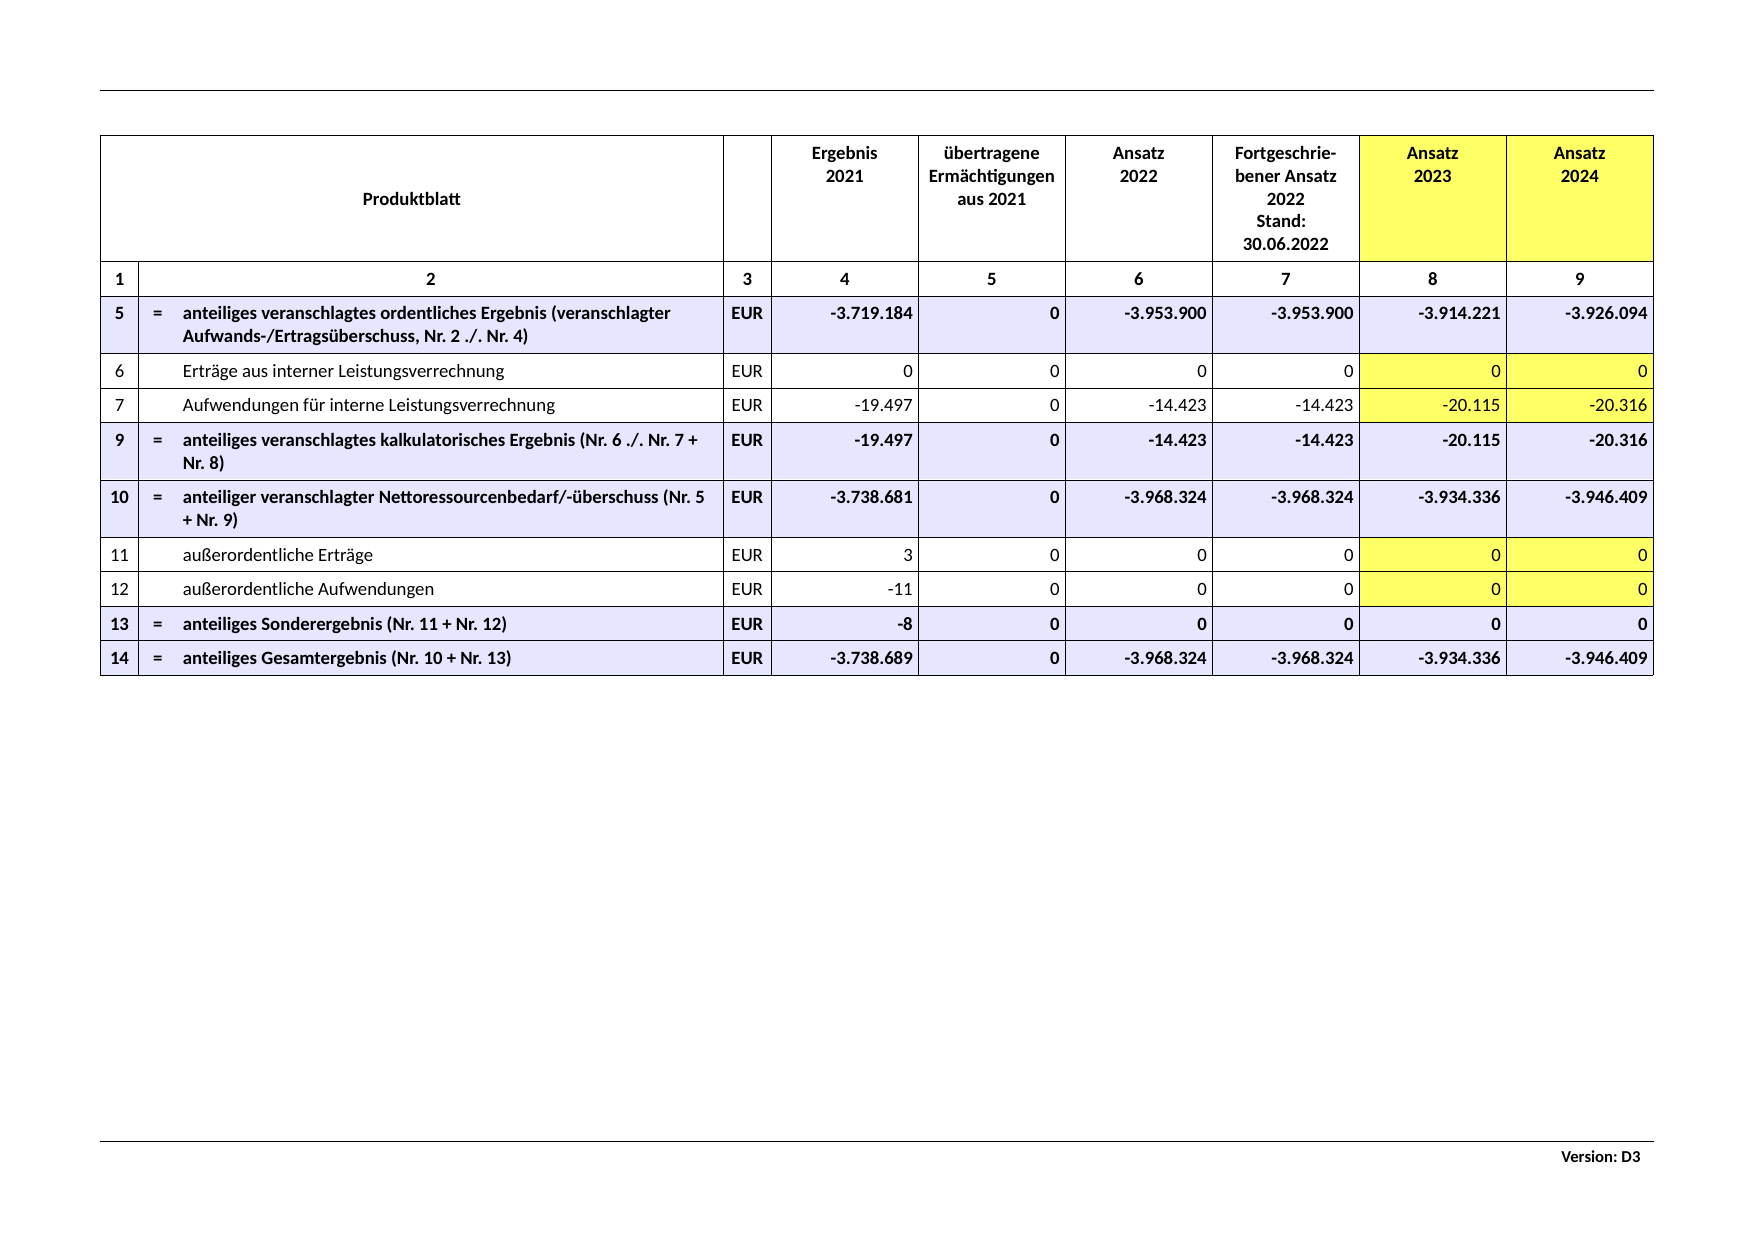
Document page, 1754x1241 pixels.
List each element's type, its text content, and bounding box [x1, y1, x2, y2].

table_cell 5 [919, 262, 1065, 296]
table_cell [139, 354, 177, 388]
table_cell Erträge aus interner Leistungsverrechnung [177, 354, 723, 388]
table_cell 0 [1066, 607, 1212, 640]
table_cell 9 [101, 423, 138, 479]
table_cell -20.115 [1360, 389, 1506, 422]
table_cell 0 [919, 572, 1065, 606]
table_header Ansatz 2023 [1360, 136, 1506, 261]
table_cell = [139, 423, 177, 479]
table_cell 5 [101, 297, 138, 353]
table_cell -3.946.409 [1507, 641, 1653, 675]
table_cell 0 [1213, 607, 1359, 640]
table_cell -3.738.681 [772, 481, 918, 537]
table_cell EUR [724, 641, 771, 675]
table_cell 7 [101, 389, 138, 422]
table_cell EUR [724, 538, 771, 571]
table_cell 0 [1507, 572, 1653, 606]
table_cell -3.953.900 [1066, 297, 1212, 353]
table_cell = [139, 641, 177, 675]
table_cell 0 [1213, 354, 1359, 388]
table_cell anteiliges veranschlagtes kalkulatorisches Ergebnis (Nr. 6 ./. Nr. 7 + Nr. 8) [177, 423, 723, 479]
table_cell 4 [772, 262, 918, 296]
table_cell anteiliges veranschlagtes ordentliches Ergebnis (veranschlagter Aufwands-/Ertragsüberschuss, Nr. 2 ./. Nr. 4) [177, 297, 723, 353]
table_cell 1 [101, 262, 138, 296]
table_cell 0 [919, 641, 1065, 675]
table_cell -20.115 [1360, 423, 1506, 479]
table_cell 0 [1360, 354, 1506, 388]
table_cell anteiliger veranschlagter Nettoressourcenbedarf/-überschuss (Nr. 5 + Nr. 9) [177, 481, 723, 537]
table_cell 3 [724, 262, 771, 296]
table_cell 0 [772, 354, 918, 388]
table_cell -19.497 [772, 423, 918, 479]
table_cell 0 [1507, 354, 1653, 388]
table_cell 0 [919, 607, 1065, 640]
table_cell -3.934.336 [1360, 481, 1506, 537]
table_header Ansatz 2024 [1507, 136, 1653, 261]
table_header übertragene Ermächtigungen aus 2021 [919, 136, 1065, 261]
table_header Produktblatt [101, 136, 723, 261]
table_cell = [139, 481, 177, 537]
table_cell -3.953.900 [1213, 297, 1359, 353]
table_cell -14.423 [1213, 423, 1359, 479]
table_cell 0 [1507, 607, 1653, 640]
table_cell 0 [1213, 572, 1359, 606]
table_cell 8 [1360, 262, 1506, 296]
table_cell Aufwendungen für interne Leistungsverrechnung [177, 389, 723, 422]
table_header [724, 136, 771, 261]
table_cell EUR [724, 572, 771, 606]
table_cell -3.968.324 [1213, 641, 1359, 675]
table_cell 0 [1213, 538, 1359, 571]
table_cell 0 [1066, 572, 1212, 606]
table_cell -3.968.324 [1213, 481, 1359, 537]
table_cell -3.946.409 [1507, 481, 1653, 537]
table_cell 0 [919, 354, 1065, 388]
table_cell 6 [101, 354, 138, 388]
table_cell 0 [919, 423, 1065, 479]
table_cell 0 [919, 481, 1065, 537]
table_cell 0 [1360, 607, 1506, 640]
table_cell -3.926.094 [1507, 297, 1653, 353]
table_cell 6 [1066, 262, 1212, 296]
table_cell 0 [919, 389, 1065, 422]
table_cell -3.934.336 [1360, 641, 1506, 675]
table_cell 0 [1360, 572, 1506, 606]
table_cell [139, 572, 177, 606]
table_cell 12 [101, 572, 138, 606]
table_cell -3.968.324 [1066, 641, 1212, 675]
table_cell 0 [1507, 538, 1653, 571]
table_cell 3 [772, 538, 918, 571]
table_cell [139, 389, 177, 422]
table_cell EUR [724, 389, 771, 422]
table_header Fortgeschrie-bener Ansatz 2022 Stand: 30.06.2022 [1213, 136, 1359, 261]
table_header Ergebnis 2021 [772, 136, 918, 261]
table_cell außerordentliche Erträge [177, 538, 723, 571]
table_cell -3.968.324 [1066, 481, 1212, 537]
table_cell -14.423 [1066, 423, 1212, 479]
table_cell 9 [1507, 262, 1653, 296]
table_header Ansatz 2022 [1066, 136, 1212, 261]
table_cell -8 [772, 607, 918, 640]
table_cell -3.914.221 [1360, 297, 1506, 353]
table_cell = [139, 297, 177, 353]
table_cell außerordentliche Aufwendungen [177, 572, 723, 606]
table_cell -3.719.184 [772, 297, 918, 353]
table_cell EUR [724, 423, 771, 479]
table_cell EUR [724, 481, 771, 537]
table_cell anteiliges Sonderergebnis (Nr. 11 + Nr. 12) [177, 607, 723, 640]
table_cell 0 [919, 538, 1065, 571]
table_cell -14.423 [1066, 389, 1212, 422]
table_cell -20.316 [1507, 423, 1653, 479]
table_cell EUR [724, 297, 771, 353]
table_cell 0 [1360, 538, 1506, 571]
table_cell 10 [101, 481, 138, 537]
table_cell 2 [139, 262, 723, 296]
table_cell anteiliges Gesamtergebnis (Nr. 10 + Nr. 13) [177, 641, 723, 675]
table_cell -20.316 [1507, 389, 1653, 422]
table_cell 14 [101, 641, 138, 675]
table_cell 11 [101, 538, 138, 571]
table_cell EUR [724, 607, 771, 640]
table_cell -19.497 [772, 389, 918, 422]
table_cell -14.423 [1213, 389, 1359, 422]
table_cell -11 [772, 572, 918, 606]
table_cell 0 [1066, 354, 1212, 388]
table_cell EUR [724, 354, 771, 388]
table_cell -3.738.689 [772, 641, 918, 675]
table_cell 7 [1213, 262, 1359, 296]
table_cell 0 [1066, 538, 1212, 571]
table_cell 0 [919, 297, 1065, 353]
table_cell = [139, 607, 177, 640]
table_cell 13 [101, 607, 138, 640]
table_cell [139, 538, 177, 571]
